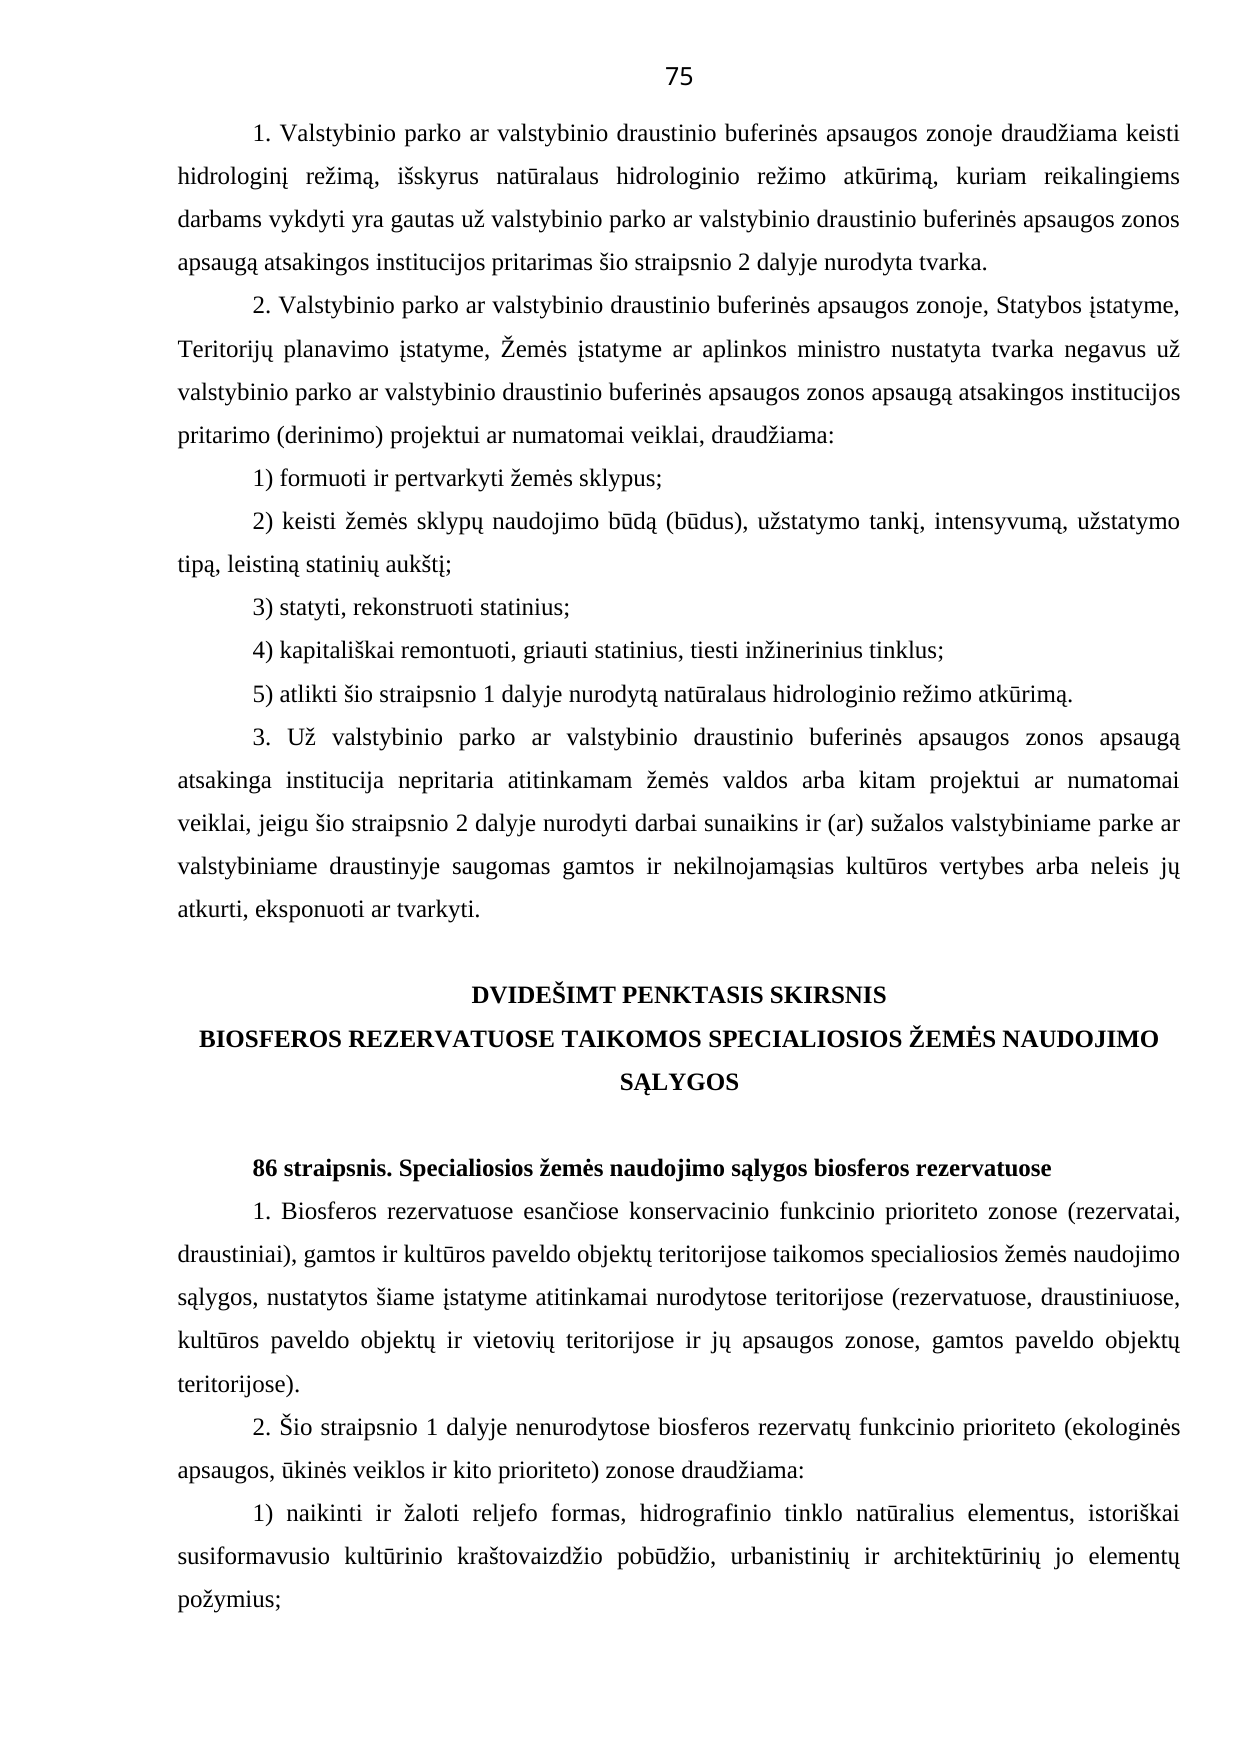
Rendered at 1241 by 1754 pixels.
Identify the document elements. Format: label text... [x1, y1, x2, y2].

text 3. Už valstybinio parko ar valstybinio draustinio buferinės apsaugos zonos apsaugą atsakinga institucija nepritaria atitinkamam žemės valdos arba kitam projektui ar numatomai veiklai, jeigu šio straipsnio 2 dalyje nurodyti darbai sunaikins ir (ar) sužalos valstybiniame parke ar valstybiniame draustinyje saugomas gamtos ir nekilnojamąsias kultūros vertybes arba neleis jų atkurti, eksponuoti ar tvarkyti. [177, 722, 1181, 923]
text 1) naikinti ir žaloti reljefo formas, hidrografinio tinklo natūralius elementus, istoriškai susiformavusio kultūrinio kraštovaizdžio pobūdžio, urbanistinių ir architektūrinių jo elementų požymius; [177, 1498, 1181, 1613]
text 1. Biosferos rezervatuose esančiose konservacinio funkcinio prioriteto zonose (rezervatai, draustiniai), gamtos ir kultūros paveldo objektų teritorijose taikomos specialiosios žemės naudojimo sąlygos, nustatytos šiame įstatyme atitinkamai nurodytose teritorijose (rezervatuose, draustiniuose, kultūros paveldo objektų ir vietovių teritorijose ir jų apsaugos zonose, gamtos paveldo objektų teritorijose). [177, 1196, 1181, 1397]
text 86 straipsnis. Specialiosios žemės naudojimo sąlygos biosferos rezervatuose [177, 1153, 1181, 1182]
text BIOSFEROS REZERVATUOSE TAIKOMOS SPECIALIOSIOS ŽEMĖS NAUDOJIMO SĄLYGOS [177, 1024, 1181, 1096]
text 3) statyti, rekonstruoti statinius; [177, 592, 1181, 621]
text 1) formuoti ir pertvarkyti žemės sklypus; [177, 463, 1181, 492]
text 4) kapitališkai remontuoti, griauti statinius, tiesti inžinerinius tinklus; [177, 636, 1181, 664]
text 2) keisti žemės sklypų naudojimo būdą (būdus), užstatymo tankį, intensyvumą, užstatymo tipą, leistiną statinių aukštį; [177, 506, 1181, 578]
text 2. Valstybinio parko ar valstybinio draustinio buferinės apsaugos zonoje, Statybos įstatyme, Teritorijų planavimo įstatyme, Žemės įstatyme ar aplinkos ministro nustatyta tvarka negavus už valstybinio parko ar valstybinio draustinio buferinės apsaugos zonos apsaugą atsakingos institucijos pritarimo (derinimo) projektui ar numatomai veiklai, draudžiama: [177, 291, 1181, 449]
text 1. Valstybinio parko ar valstybinio draustinio buferinės apsaugos zonoje draudžiama keisti hidrologinį režimą, išskyrus natūralaus hidrologinio režimo atkūrimą, kuriam reikalingiems darbams vykdyti yra gautas už valstybinio parko ar valstybinio draustinio buferinės apsaugos zonos apsaugą atsakingos institucijos pritarimas šio straipsnio 2 dalyje nurodyta tvarka. [177, 118, 1181, 276]
text DVIDEŠIMT PENKTASIS SKIRSNIS [177, 981, 1181, 1009]
text 2. Šio straipsnio 1 dalyje nenurodytose biosferos rezervatų funkcinio prioriteto (ekologinės apsaugos, ūkinės veiklos ir kito prioriteto) zonose draudžiama: [177, 1412, 1181, 1484]
text 5) atlikti šio straipsnio 1 dalyje nurodytą natūralaus hidrologinio režimo atkūrimą. [177, 679, 1181, 707]
